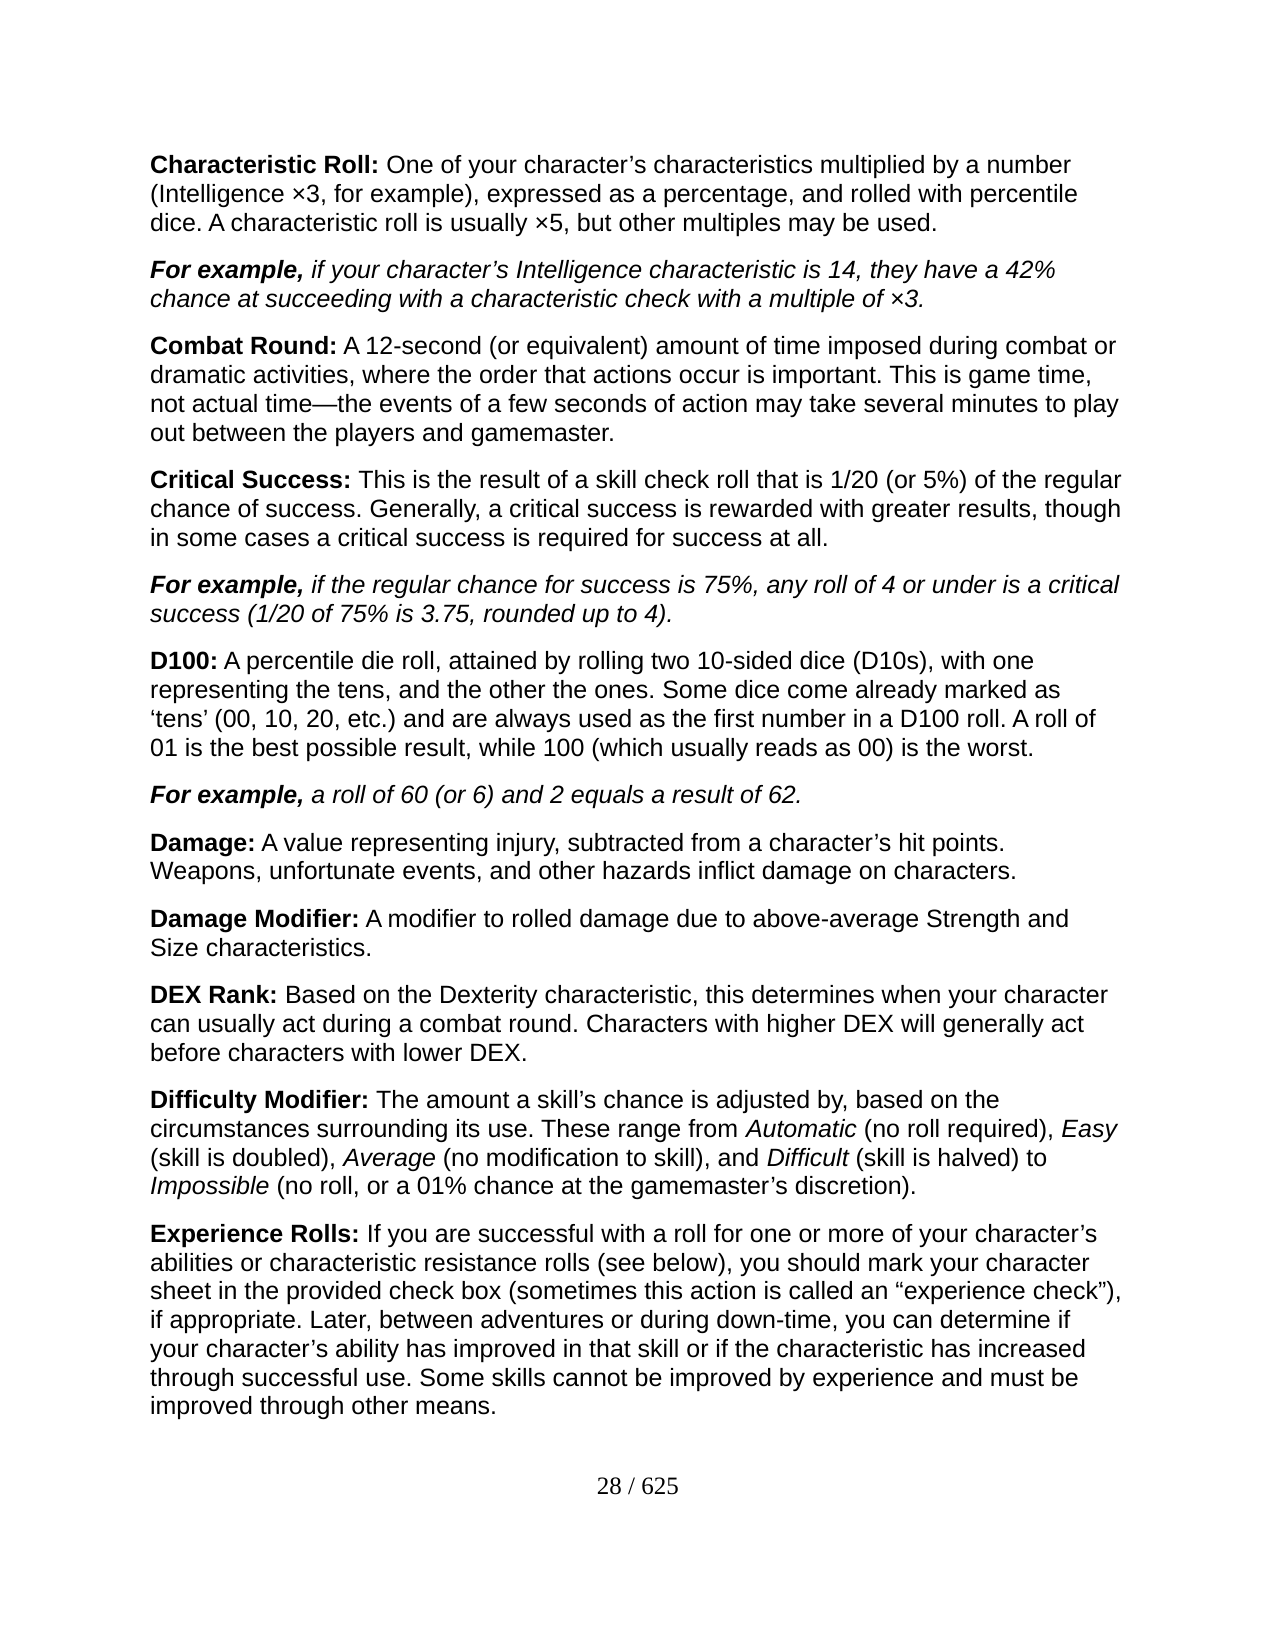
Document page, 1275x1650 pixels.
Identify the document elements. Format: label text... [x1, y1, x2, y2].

text For example, if the regular chance for success is 75%, any roll of 4 or under is a critical success (1/20 of 75% is 3.75, rounded up to 4). [150, 570, 1125, 627]
text For example, if your character’s Intelligence characteristic is 14, they have a 42% chance at succeeding with a characteristic check with a multiple of ×3. [150, 255, 1125, 312]
text Damage: A value representing injury, subtracted from a character’s hit points. Weapons, unfortunate events, and other hazards inflict damage on characters. [150, 827, 1125, 885]
text Critical Success: This is the result of a skill check roll that is 1/20 (or 5%) of the regular chance of success. Generally, a critical success is rewarded with greater results, though in some cases a critical success is required for success at all. [150, 465, 1125, 551]
text For example, a roll of 60 (or 6) and 2 equals a result of 62. [150, 780, 1125, 809]
text D100: A percentile die roll, attained by rolling two 10-sided dice (D10s), with one representing the tens, and the other the ones. Some dice come already marked as ‘tens’ (00, 10, 20, etc.) and are always used as the first number in a D100 roll. A roll of 01 is the best possible result, while 100 (which usually reads as 00) is the worst. [150, 646, 1125, 761]
text Experience Rolls: If you are successful with a roll for one or more of your character’s abilities or characteristic resistance rolls (see below), you should mark your character sheet in the provided check box (sometimes this action is called an “experience check”), if appropriate. Later, between adventures or during down-time, you can determine if your character’s ability has improved in that skill or if the characteristic has increased through successful use. Some skills cannot be improved by experience and must be improved through other means. [150, 1219, 1125, 1420]
text Damage Modifier: A modifier to rolled damage due to above-average Strength and Size characteristics. [150, 904, 1125, 961]
text Combat Round: A 12-second (or equivalent) amount of time imposed during combat or dramatic activities, where the order that actions occur is important. This is game time, not actual time—the events of a few seconds of action may take several minutes to play out between the players and gamemaster. [150, 331, 1125, 446]
text DEX Rank: Based on the Dexterity characteristic, this determines when your character can usually act during a combat round. Characters with higher DEX will generally act before characters with lower DEX. [150, 980, 1125, 1066]
text Characteristic Roll: One of your character’s characteristics multiplied by a number (Intelligence ×3, for example), expressed as a percentage, and rolled with percentile dice. A characteristic roll is usually ×5, but other multiples may be used. [150, 150, 1125, 236]
text Difficulty Modifier: The amount a skill’s chance is adjusted by, based on the circumstances surrounding its use. These range from Automatic (no roll required), Easy (skill is doubled), Average (no modification to skill), and Difficult (skill is halved) to Impossible (no roll, or a 01% chance at the gamemaster’s discretion). [150, 1085, 1125, 1200]
